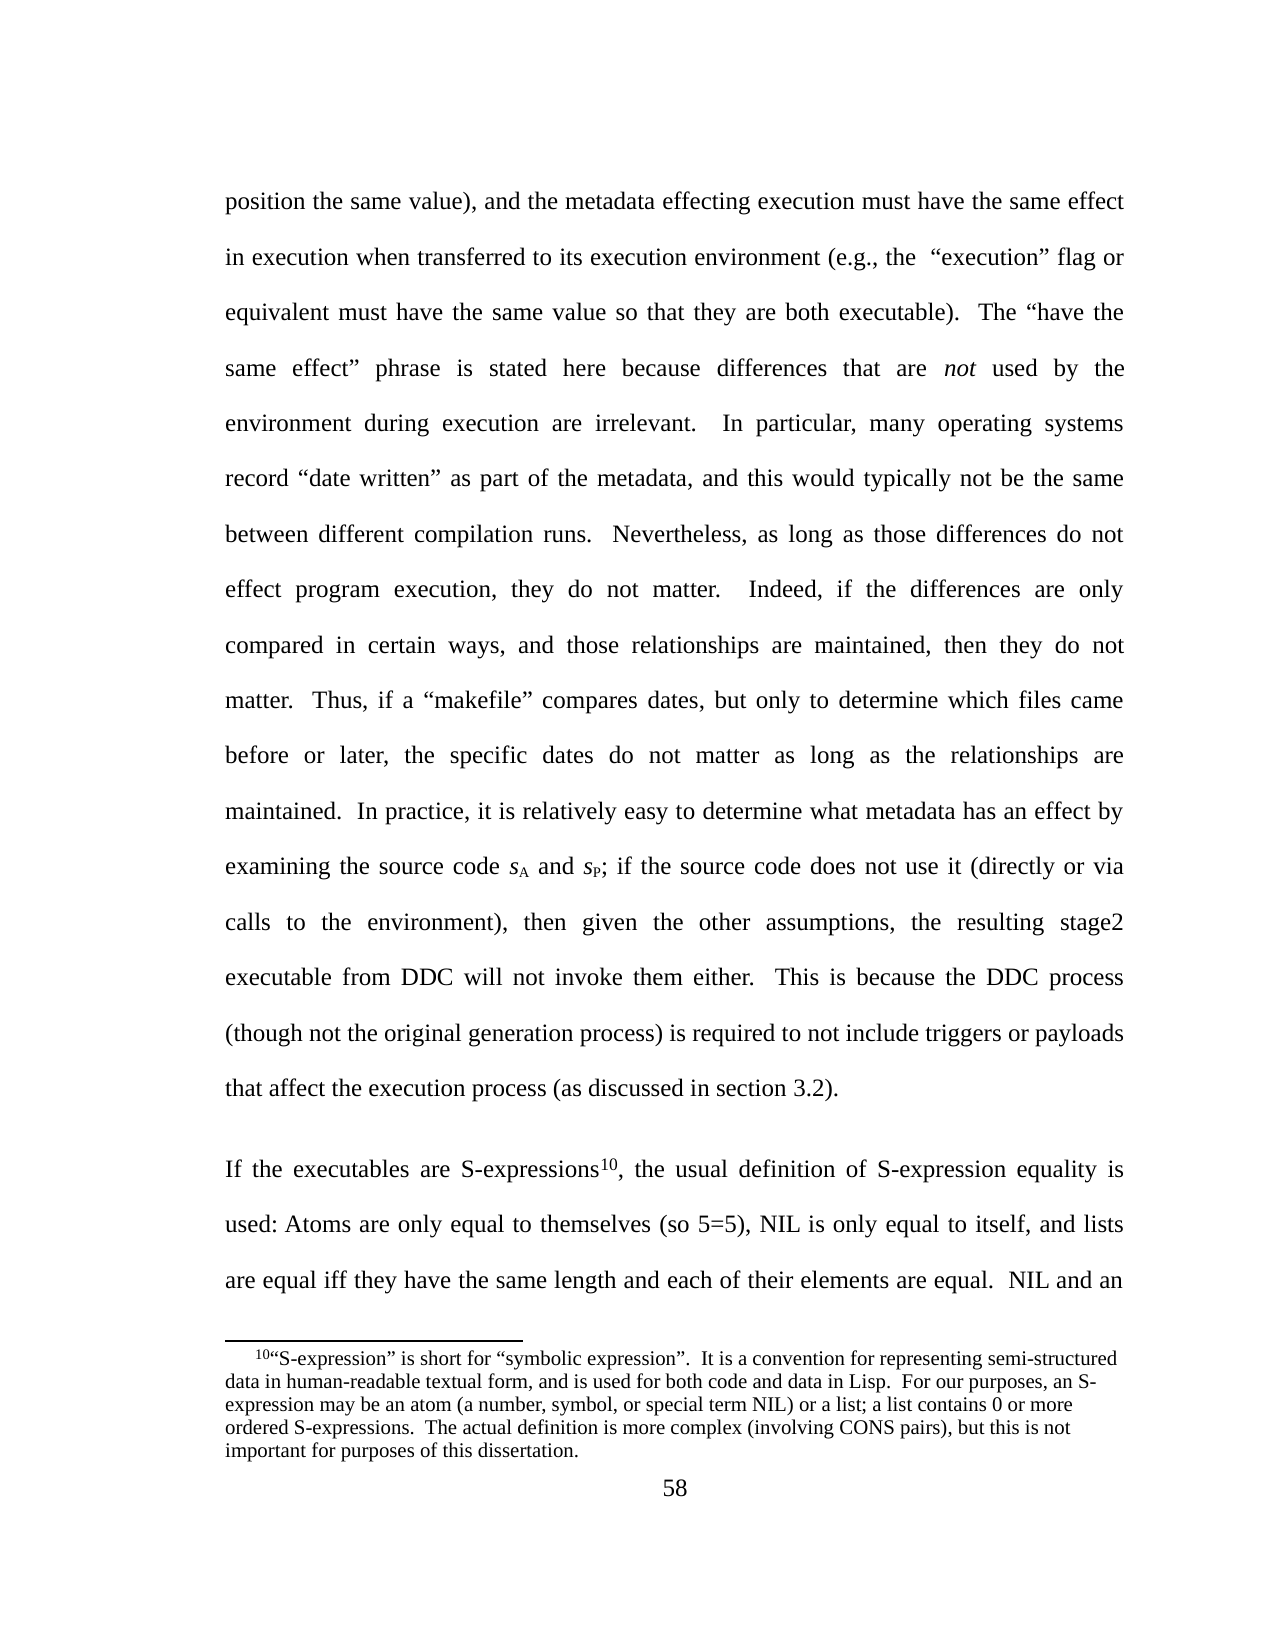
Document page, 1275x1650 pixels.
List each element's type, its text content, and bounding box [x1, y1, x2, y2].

text “S-expression” is short for “symbolic expression”. It is a convention for representing semi-structured data in human-readable textual form, and is used for both code and data in Lisp. For our purposes, an S-expression may be an atom (a number, symbol, or special term NIL) or a list; a list contains 0 or more ordered S-expressions. The actual definition is more complex (involving CONS pairs), but this is not important for purposes of this dissertation. [225, 1347, 1125, 1462]
text If the executables are S-expressions, the usual definition of S-expression equality is used: Atoms are only equal to themselves (so 5=5), NIL is only equal to itself, and lists are equal iff they have the same length and each of their elements are equal. NIL and an [225, 1155, 1125, 1294]
text position the same value), and the metadata effecting execution must have the same effect in execution when transferred to its execution environment (e.g., the “execution” flag or equivalent must have the same value so that they are both executable). The “have the same effect” phrase is stated here because differences that are not used by the environment during execution are irrelevant. In particular, many operating systems record “date written” as part of the metadata, and this would typically not be the same between different compilation runs. Nevertheless, as long as those differences do not effect program execution, they do not matter. Indeed, if the differences are only compared in certain ways, and those relationships are maintained, then they do not matter. Thus, if a “makefile” compares dates, but only to determine which files came before or later, the specific dates do not matter as long as the relationships are maintained. In practice, it is relatively easy to determine what metadata has an effect by examining the source code sA and sP; if the source code does not use it (directly or via calls to the environment), then given the other assumptions, the resulting stage2 executable from DDC will not invoke them either. This is because the DDC process (though not the original generation process) is required to not include triggers or payloads that affect the execution process (as discussed in section 3.2). [225, 187, 1125, 1102]
